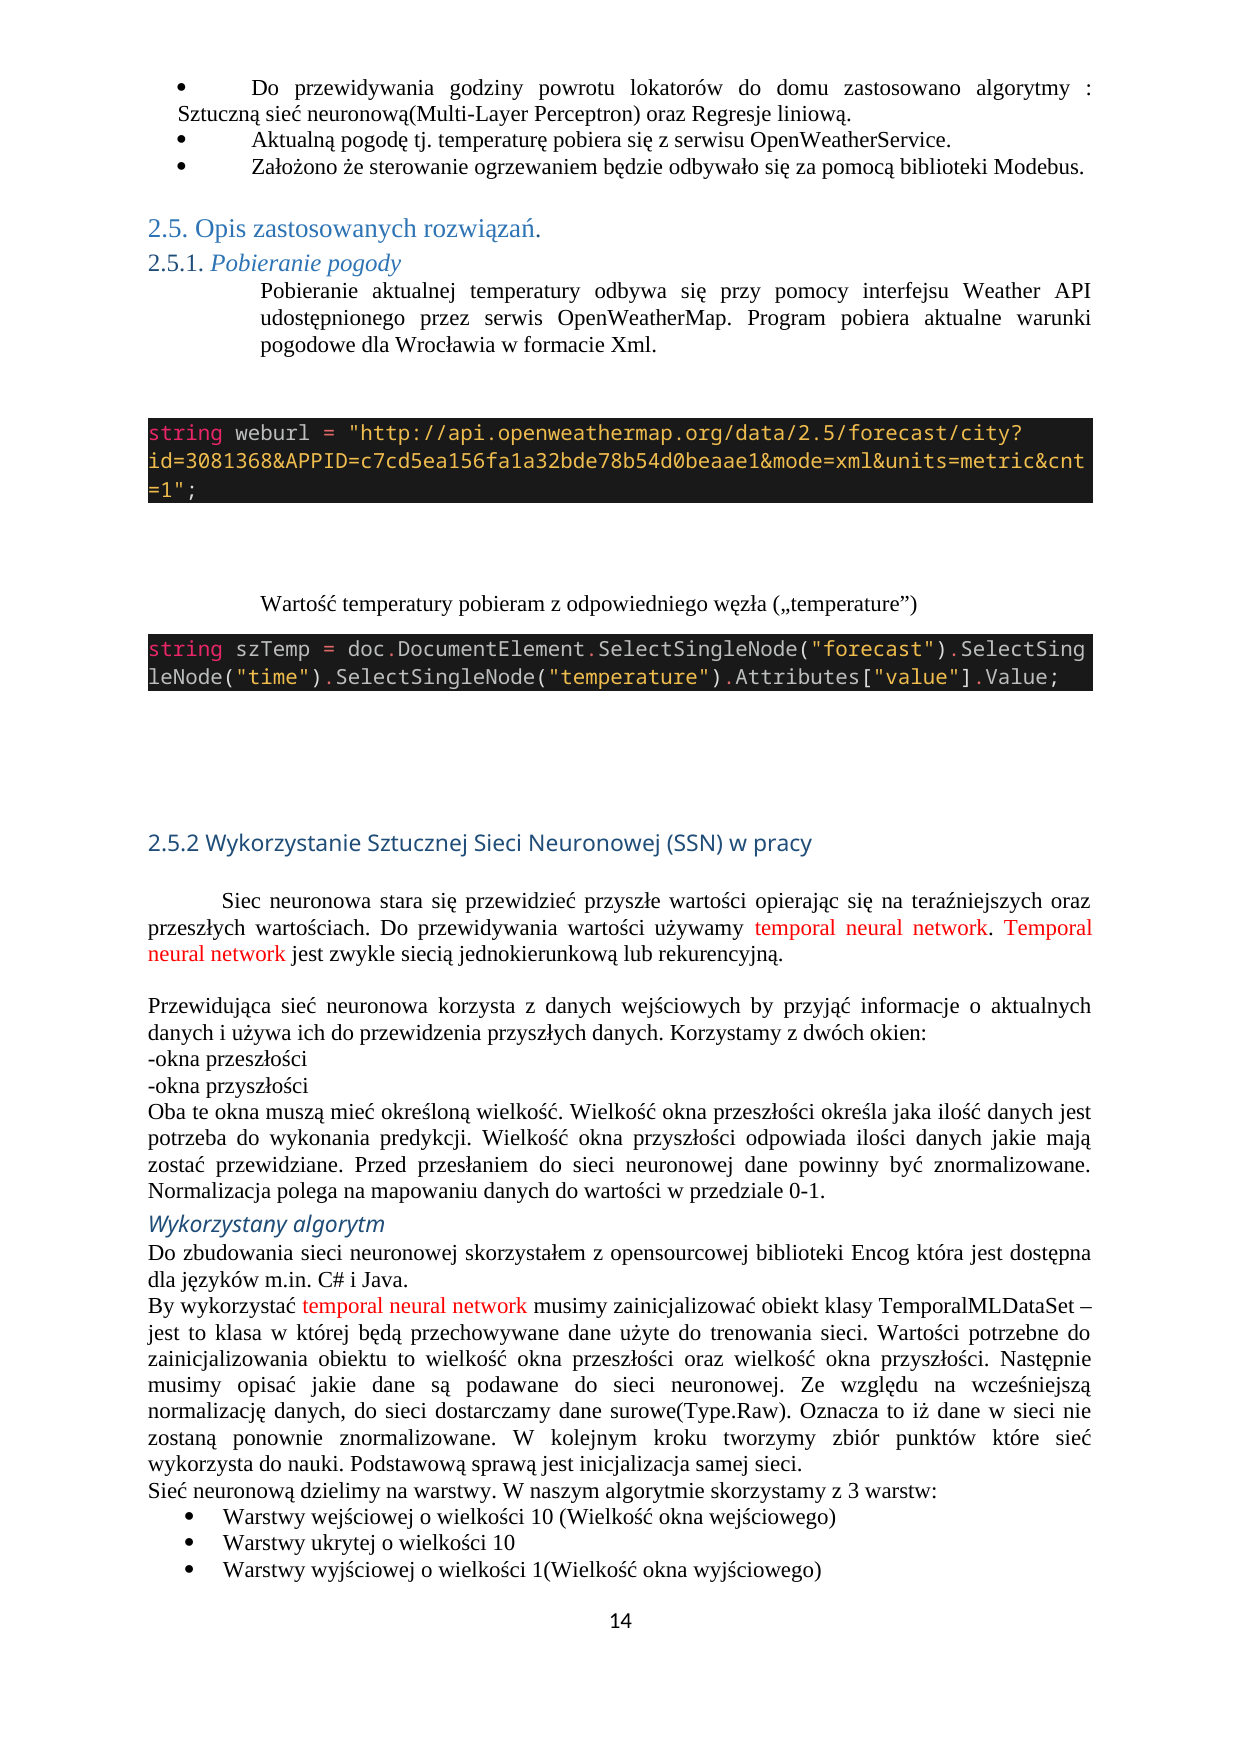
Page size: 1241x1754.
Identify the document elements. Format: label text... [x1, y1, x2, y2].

text Siec neuronowa stara się przewidzieć przyszłe wartości opierając się na teraźniejszych oraz przeszłych wartościach. Do przewidywania wartości używamy temporal neural network. Temporal neural network jest zwykle siecią jednokierunkową lub rekurencyjną. [148, 887, 1093, 966]
text By wykorzystać temporal neural network musimy zainicjalizować obiekt klasy TemporalMLDataSet – jest to klasa w której będą przechowywane dane użyte do trenowania sieci. Wartości potrzebne do zainicjalizowania obiektu to wielkość okna przeszłości oraz wielkość okna przyszłości. Następnie musimy opisać jakie dane są podawane do sieci neuronowej. Ze względu na wcześniejszą normalizację danych, do sieci dostarczamy dane surowe(Type.Raw). Oznacza to iż dane w sieci nie zostaną ponownie znormalizowane. W kolejnym kroku tworzymy zbiór punktów które sieć wykorzysta do nauki. Podstawową sprawą jest inicjalizacja samej sieci. [148, 1292, 1093, 1477]
subtitle 2.5.2 Wykorzystanie Sztucznej Sieci Neuronowej (SSN) w pracy [148, 827, 1093, 858]
list Warstwy ukrytej o wielkości 10 [185, 1529, 1093, 1556]
list Warstwy wejściowej o wielkości 10 (Wielkość okna wejściowego) [185, 1503, 1093, 1529]
list Założono że sterowanie ogrzewaniem będzie odbywało się za pomocą biblioteki Modebus. [177, 153, 1093, 179]
text string szTemp = doc.DocumentElement.SelectSingleNode("forecast").SelectSingleNode("time").SelectSingleNode("temperature").Attributes["value"].Value; [148, 634, 1093, 691]
list Warstwy wyjściowej o wielkości 1(Wielkość okna wyjściowego) [185, 1556, 1093, 1582]
subtitle 2.5.1. Pobieranie pogody [148, 248, 1093, 277]
subtitle Wykorzystany algorytm [148, 1208, 1093, 1239]
list Pobieranie aktualnej temperatury odbywa się przy pomocy interfejsu Weather API udostępnionego przez serwis OpenWeatherMap. Program pobiera aktualne warunki pogodowe dla Wrocławia w formacie Xml. [260, 277, 1093, 357]
list Wartość temperatury pobieram z odpowiedniego węzła („temperature”) [260, 590, 1093, 617]
text string weburl = "http://api.openweathermap.org/data/2.5/forecast/city?id=3081368&APPID=c7cd5ea156fa1a32bde78b54d0beaae1&mode=xml&units=metric&cnt=1"; [148, 418, 1093, 503]
text -okna przeszłości [148, 1045, 1093, 1072]
text Sieć neuronową dzielimy na warstwy. W naszym algorytmie skorzystamy z 3 warstw: [148, 1477, 1093, 1503]
list Aktualną pogodę tj. temperaturę pobiera się z serwisu OpenWeatherService. [177, 126, 1093, 153]
subtitle 2.5. Opis zastosowanych rozwiązań. [148, 212, 1093, 243]
text Przewidująca sieć neuronowa korzysta z danych wejściowych by przyjąć informacje o aktualnych danych i używa ich do przewidzenia przyszłych danych. Korzystamy z dwóch okien: [148, 993, 1093, 1045]
text Oba te okna muszą mieć określoną wielkość. Wielkość okna przeszłości określa jaka ilość danych jest potrzeba do wykonania predykcji. Wielkość okna przyszłości odpowiada ilości danych jakie mają zostać przewidziane. Przed przesłaniem do sieci neuronowej dane powinny być znormalizowane. Normalizacja polega na mapowaniu danych do wartości w przedziale 0-1. [148, 1098, 1093, 1203]
text Do zbudowania sieci neuronowej skorzystałem z opensourcowej biblioteki Encog która jest dostępna dla języków m.in. C# i Java. [148, 1239, 1093, 1292]
text -okna przyszłości [148, 1072, 1093, 1098]
list Do przewidywania godziny powrotu lokatorów do domu zastosowano algorytmy : Sztuczną sieć neuronową(Multi-Layer Perceptron) oraz Regresje liniową. [177, 74, 1093, 126]
